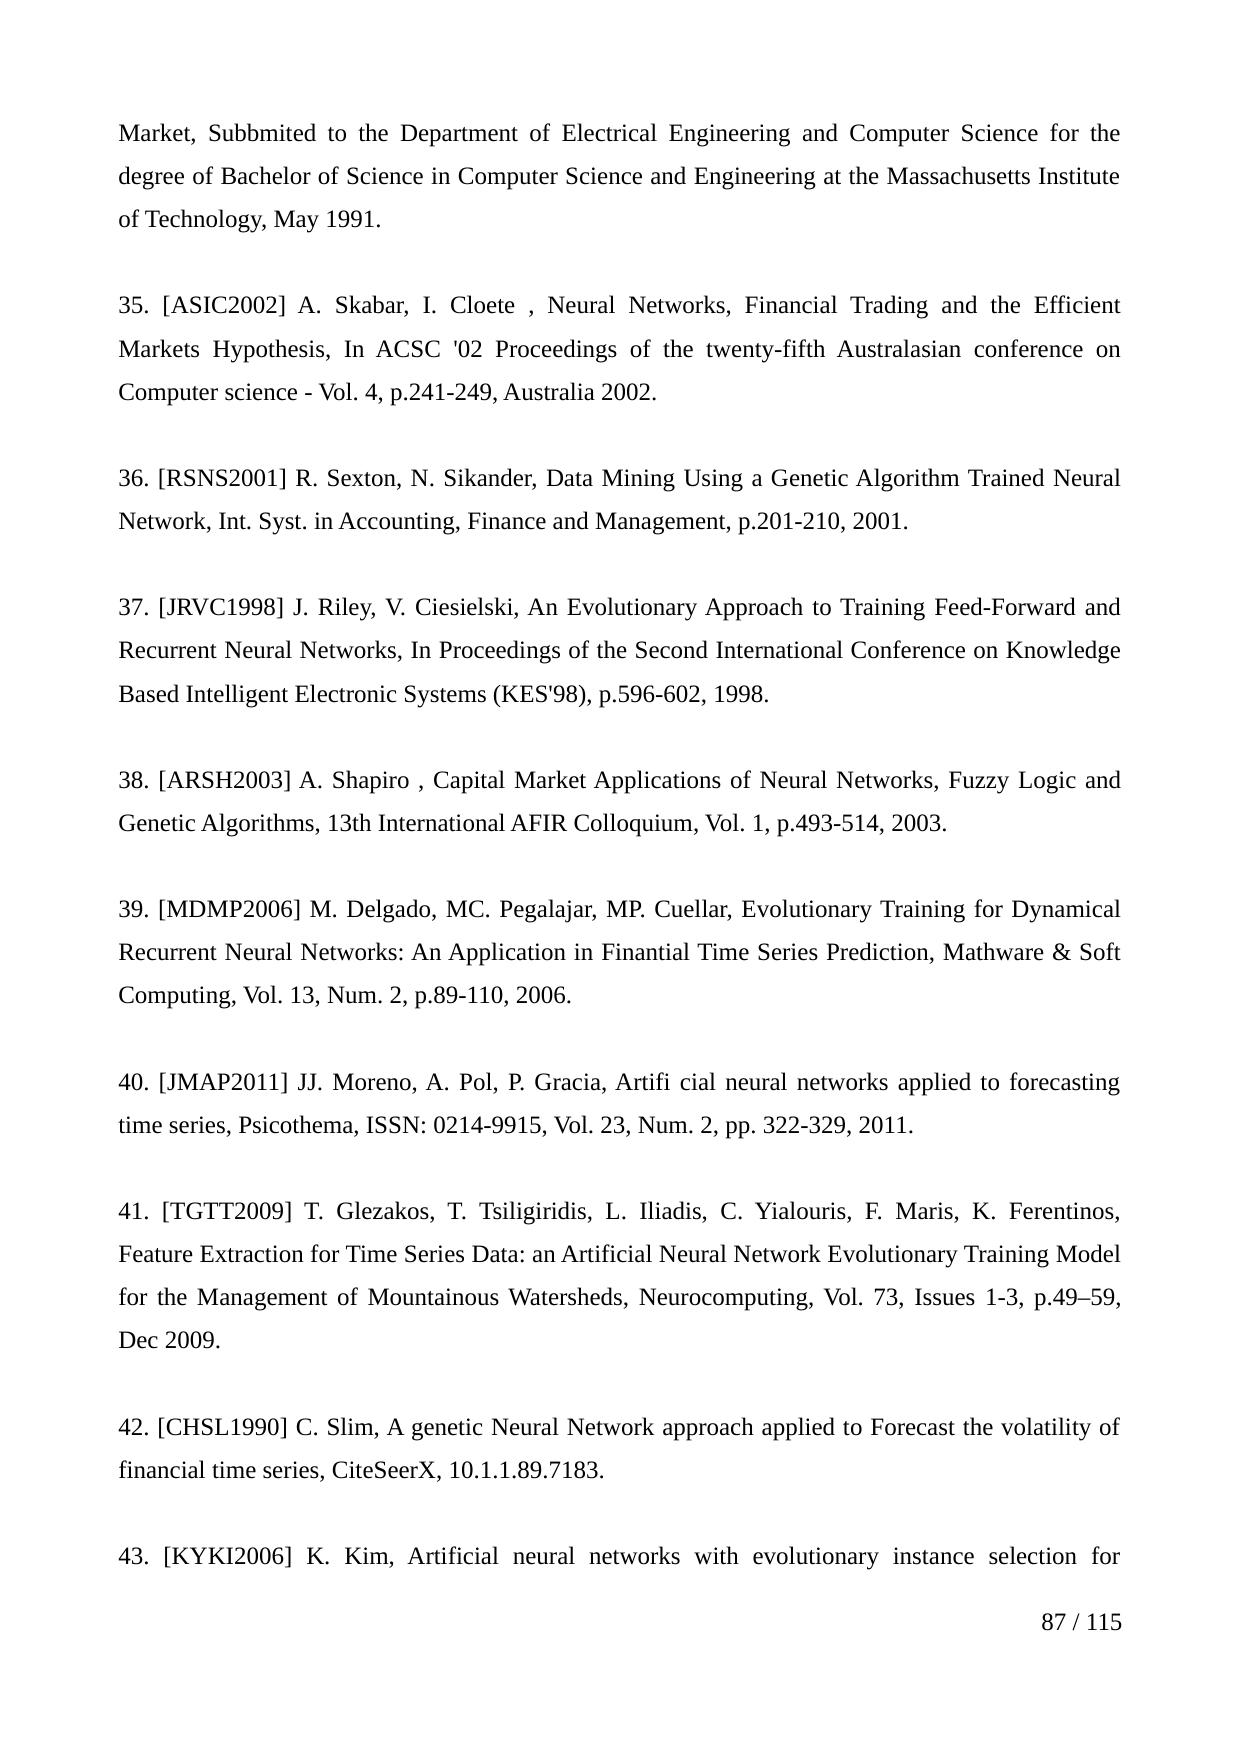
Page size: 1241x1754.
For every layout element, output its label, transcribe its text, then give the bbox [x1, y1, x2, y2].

text 36. [RSNS2001] R. Sexton, N. Sikander, Data Mining Using a Genetic Algorithm Trained Neural Network, Int. Syst. in Accounting, Finance and Management, p.201-210, 2001. [118, 463, 1122, 535]
text 41. [TGTT2009] T. Glezakos, T. Tsiligiridis, L. Iliadis, C. Yialouris, F. Maris, K. Ferentinos, Feature Extraction for Time Series Data: an Artificial Neural Network Evolutionary Training Model for the Management of Mountainous Watersheds, Neurocomputing, Vol. 73, Issues 1-3, p.49–59, Dec 2009. [118, 1196, 1122, 1354]
text Market, Subbmited to the Department of Electrical Engineering and Computer Science for the degree of Bachelor of Science in Computer Science and Engineering at the Massachusetts Institute of Technology, May 1991. [118, 118, 1122, 233]
text 43. [KYKI2006] K. Kim, Artificial neural networks with evolutionary instance selection for [118, 1541, 1122, 1570]
text 42. [CHSL1990] C. Slim, A genetic Neural Network approach applied to Forecast the volatility of financial time series, CiteSeerX, 10.1.1.89.7183. [118, 1412, 1122, 1484]
text 40. [JMAP2011] JJ. Moreno, A. Pol, P. Gracia, Artifi cial neural networks applied to forecasting time series, Psicothema, ISSN: 0214-9915, Vol. 23, Num. 2, pp. 322-329, 2011. [118, 1067, 1122, 1139]
text 38. [ARSH2003] A. Shapiro , Capital Market Applications of Neural Networks, Fuzzy Logic and Genetic Algorithms, 13th International AFIR Colloquium, Vol. 1, p.493-514, 2003. [118, 765, 1122, 837]
text 39. [MDMP2006] M. Delgado, MC. Pegalajar, MP. Cuellar, Evolutionary Training for Dynamical Recurrent Neural Networks: An Application in Finantial Time Series Prediction, Mathware & Soft Computing, Vol. 13, Num. 2, p.89-110, 2006. [118, 894, 1122, 1009]
text 37. [JRVC1998] J. Riley, V. Ciesielski, An Evolutionary Approach to Training Feed-Forward and Recurrent Neural Networks, In Proceedings of the Second International Conference on Knowledge Based Intelligent Electronic Systems (KES'98), p.596-602, 1998. [118, 592, 1122, 707]
text 35. [ASIC2002] A. Skabar, I. Cloete , Neural Networks, Financial Trading and the Efficient Markets Hypothesis, In ACSC '02 Proceedings of the twenty-fifth Australasian conference on Computer science - Vol. 4, p.241-249, Australia 2002. [118, 291, 1122, 406]
